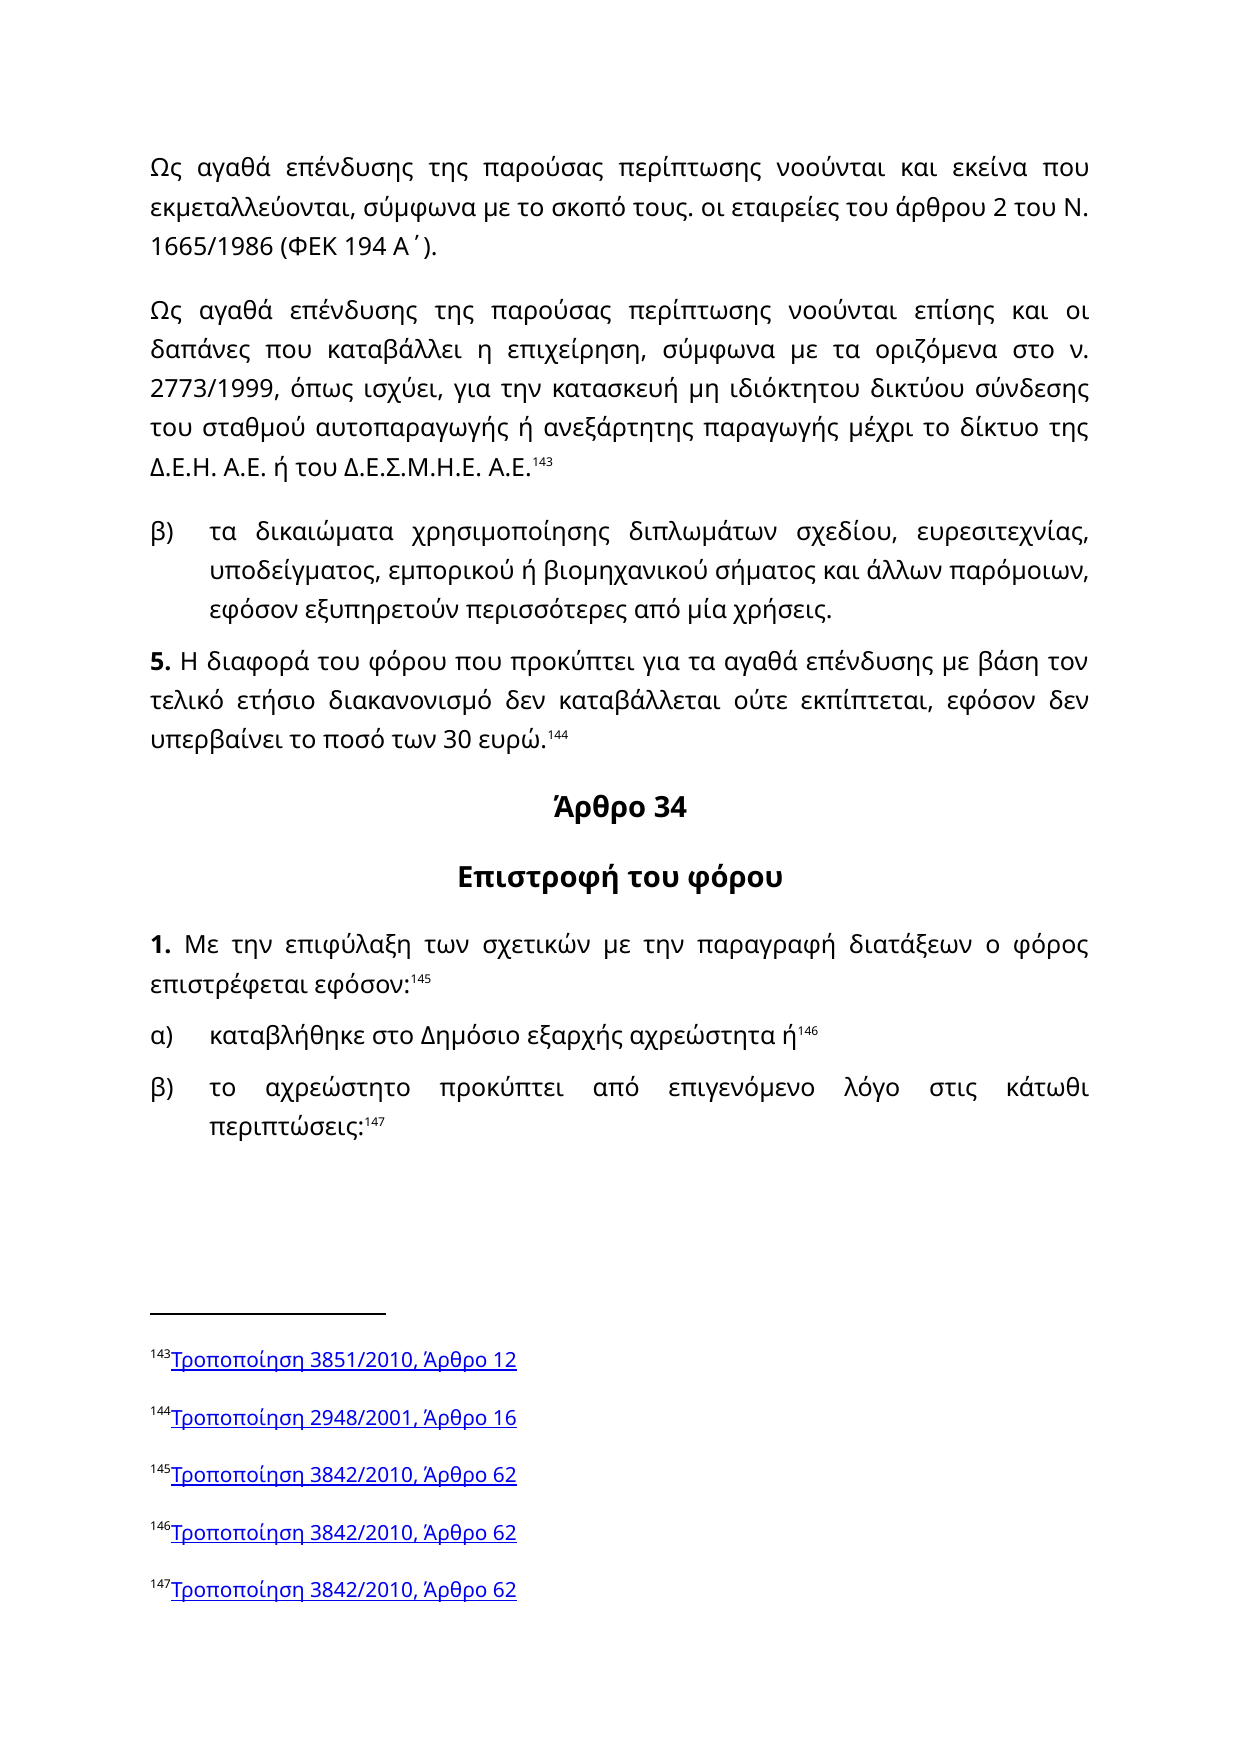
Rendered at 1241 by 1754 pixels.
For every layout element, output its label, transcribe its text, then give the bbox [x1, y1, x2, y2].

list α) καταβλήθηκε στο Δημόσιο εξαρχής αχρεώστητα ή [150, 1018, 1090, 1052]
text Τροποποίηση 3842/2010, Άρθρο 62 [150, 1518, 1090, 1546]
text Τροποποίηση 3842/2010, Άρθρο 62 [150, 1460, 1090, 1489]
list β) το αχρεώστητο προκύπτει από επιγενόμενο λόγο στις κάτωθι περιπτώσεις: [150, 1069, 1090, 1143]
list β) τα δικαιώματα χρησιμοποίησης διπλωμάτων σχεδίου, ευρεσιτεχνίας, υποδείγματος, εμπορικού ή βιομηχανικού σήματος και άλλων παρόμοιων, εφόσον εξυπηρετούν περισσότερες από μία χρήσεις. [150, 513, 1090, 626]
text 1. Με την επιφύλαξη των σχετικών με την παραγραφή διατάξεων ο φόρος επιστρέφεται εφόσον: [150, 927, 1090, 1000]
text Ως αγαθά επένδυσης της παρούσας περίπτωσης νοούνται επίσης και οι δαπάνες που καταβάλλει η επιχείρηση, σύμφωνα με τα οριζόμενα στο ν. 2773/1999, όπως ισχύει, για την κατασκευή μη ιδιόκτητου δικτύου σύνδεσης του σταθμού αυτοπαραγωγής ή ανεξάρτητης παραγωγής μέχρι το δίκτυο της Δ.Ε.Η. Α.Ε. ή του Δ.Ε.Σ.Μ.Η.Ε. Α.Ε. [150, 292, 1090, 483]
text Τροποποίηση 3851/2010, Άρθρο 12 [150, 1345, 1090, 1373]
text Ως αγαθά επένδυσης της παρούσας περίπτωσης νοούνται και εκείνα που εκμεταλλεύονται, σύμφωνα με το σκοπό τους. οι εταιρείες του άρθρου 2 του Ν. 1665/1986 (ΦΕΚ 194 Α΄). [150, 150, 1090, 262]
subtitle Επιστροφή του φόρου [150, 856, 1090, 896]
text Τροποποίηση 2948/2001, Άρθρο 16 [150, 1403, 1090, 1431]
text 5. Η διαφορά του φόρου που προκύπτει για τα αγαθά επένδυσης με βάση τον τελικό ετήσιο διακανονισμό δεν καταβάλλεται ούτε εκπίπτεται, εφόσον δεν υπερβαίνει το ποσό των 30 ευρώ. [150, 643, 1090, 756]
subtitle Άρθρο 34 [150, 786, 1090, 826]
text Τροποποίηση 3842/2010, Άρθρο 62 [150, 1576, 1090, 1604]
